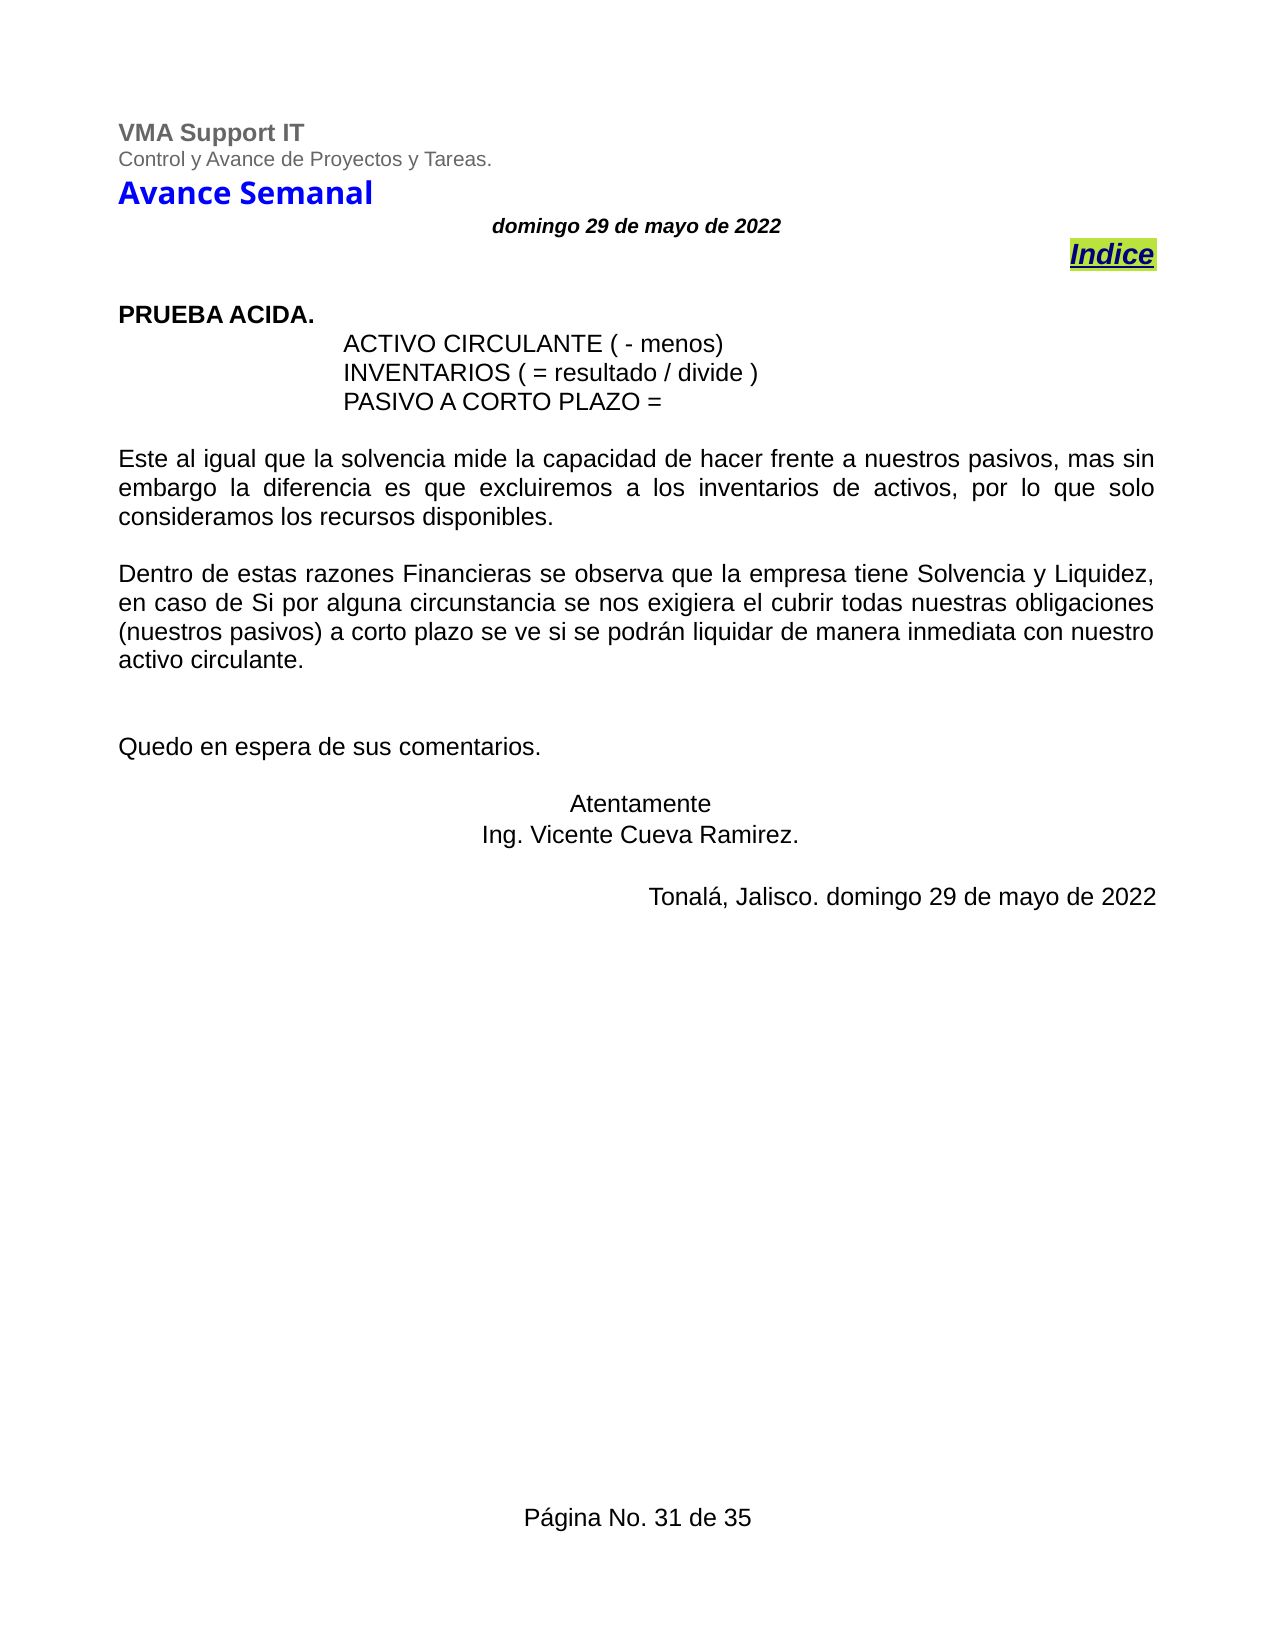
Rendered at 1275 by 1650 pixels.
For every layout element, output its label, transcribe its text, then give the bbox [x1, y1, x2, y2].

text PRUEBA ACIDA. [118, 300, 1157, 329]
list Ing. Vicente Cueva Ramirez. [124, 820, 1157, 849]
text PASIVO A CORTO PLAZO = [118, 387, 1157, 415]
text INVENTARIOS ( = resultado / divide ) [118, 358, 1157, 387]
text Quedo en espera de sus comentarios. [118, 732, 1157, 760]
text Este al igual que la solvencia mide la capacidad de hacer frente a nuestros pasivos, mas sin embargo la diferencia es que excluiremos a los inventarios de activos, por lo que solo consideramos los recursos disponibles. [118, 444, 1157, 530]
list Tonalá, Jalisco. domingo 29 de mayo de 2022 [124, 882, 1157, 911]
text ACTIVO CIRCULANTE ( - menos) [118, 329, 1157, 358]
list Atentamente [124, 789, 1157, 818]
text Dentro de estas razones Financieras se observa que la empresa tiene Solvencia y Liquidez, en caso de Si por alguna circunstancia se nos exigiera el cubrir todas nuestras obligaciones (nuestros pasivos) a corto plazo se ve si se podrán liquidar de manera inmediata con nuestro activo circulante. [118, 559, 1157, 674]
